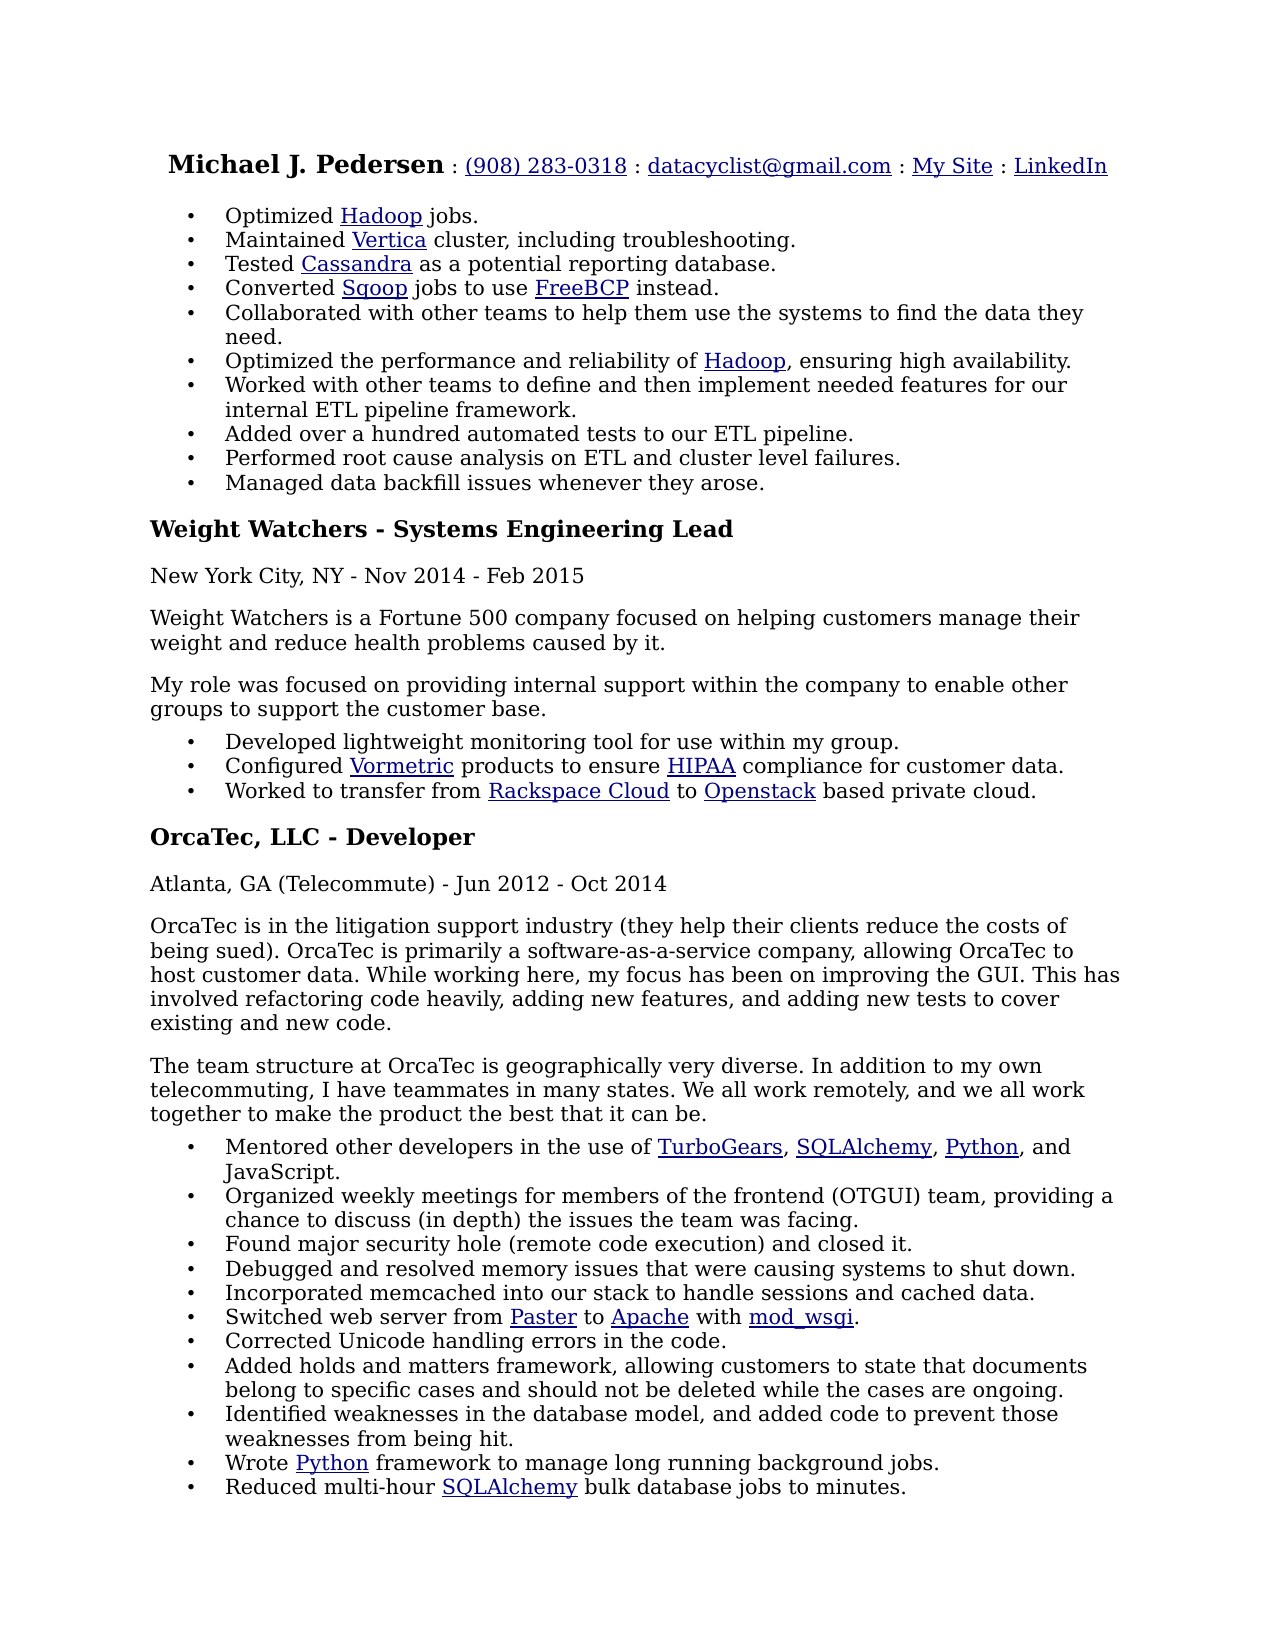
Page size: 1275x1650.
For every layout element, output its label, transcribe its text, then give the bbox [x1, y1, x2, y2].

list Collaborated with other teams to help them use the systems to find the data they need. [187, 301, 1125, 349]
list Debugged and resolved memory issues that were causing systems to shut down. [187, 1257, 1125, 1281]
list Tested Cassandra as a potential reporting database. [187, 252, 1125, 276]
list Wrote Python framework to manage long running background jobs. [187, 1451, 1125, 1475]
list Worked to transfer from Rackspace Cloud to Openstack based private cloud. [187, 779, 1125, 803]
text OrcaTec is in the litigation support industry (they help their clients reduce the costs of being sued). OrcaTec is primarily a software-as-a-service company, allowing OrcaTec to host customer data. While working here, my focus has been on improving the GUI. This has involved refactoring code heavily, adding new features, and adding new tests to cover existing and new code. [150, 914, 1125, 1036]
text The team structure at OrcaTec is geographically very diverse. In addition to my own telecommuting, I have teammates in many states. We all work remotely, and we all work together to make the product the best that it can be. [150, 1054, 1125, 1126]
list Mentored other developers in the use of TurboGears, SQLAlchemy, Python, and JavaScript. [187, 1135, 1125, 1184]
list Configured Vormetric products to ensure HIPAA compliance for customer data. [187, 754, 1125, 779]
list Added holds and matters framework, allowing customers to state that documents belong to specific cases and should not be deleted while the cases are ongoing. [187, 1354, 1125, 1402]
text New York City, NY - Nov 2014 - Feb 2015 [150, 564, 1125, 588]
list Managed data backfill issues whenever they arose. [187, 471, 1125, 495]
list Found major security hole (remote code execution) and closed it. [187, 1232, 1125, 1257]
list Identified weaknesses in the database model, and added code to prevent those weaknesses from being hit. [187, 1402, 1125, 1451]
text My role was focused on providing internal support within the company to enable other groups to support the customer base. [150, 673, 1125, 721]
list Worked with other teams to define and then implement needed features for our internal ETL pipeline framework. [187, 373, 1125, 422]
list Corrected Unicode handling errors in the code. [187, 1329, 1125, 1354]
list Performed root cause analysis on ETL and cluster level failures. [187, 446, 1125, 471]
subtitle OrcaTec, LLC - Developer [150, 824, 1125, 851]
list Added over a hundred automated tests to our ETL pipeline. [187, 422, 1125, 446]
list Organized weekly meetings for members of the frontend (OTGUI) team, providing a chance to discuss (in depth) the issues the team was facing. [187, 1184, 1125, 1232]
list Reduced multi-hour SQLAlchemy bulk database jobs to minutes. [187, 1475, 1125, 1499]
list Developed lightweight monitoring tool for use within my group. [187, 730, 1125, 754]
text Weight Watchers is a Fortune 500 company focused on helping customers manage their weight and reduce health problems caused by it. [150, 606, 1125, 655]
list Converted Sqoop jobs to use FreeBCP instead. [187, 276, 1125, 301]
subtitle Weight Watchers - Systems Engineering Lead [150, 516, 1125, 543]
list Switched web server from Paster to Apache with mod_wsgi. [187, 1305, 1125, 1329]
list Optimized the performance and reliability of Hadoop, ensuring high availability. [187, 349, 1125, 373]
list Maintained Vertica cluster, including troubleshooting. [187, 228, 1125, 252]
list Incorporated memcached into our stack to handle sessions and cached data. [187, 1281, 1125, 1305]
text Atlanta, GA (Telecommute) - Jun 2012 - Oct 2014 [150, 872, 1125, 896]
list Optimized Hadoop jobs. [187, 204, 1125, 228]
